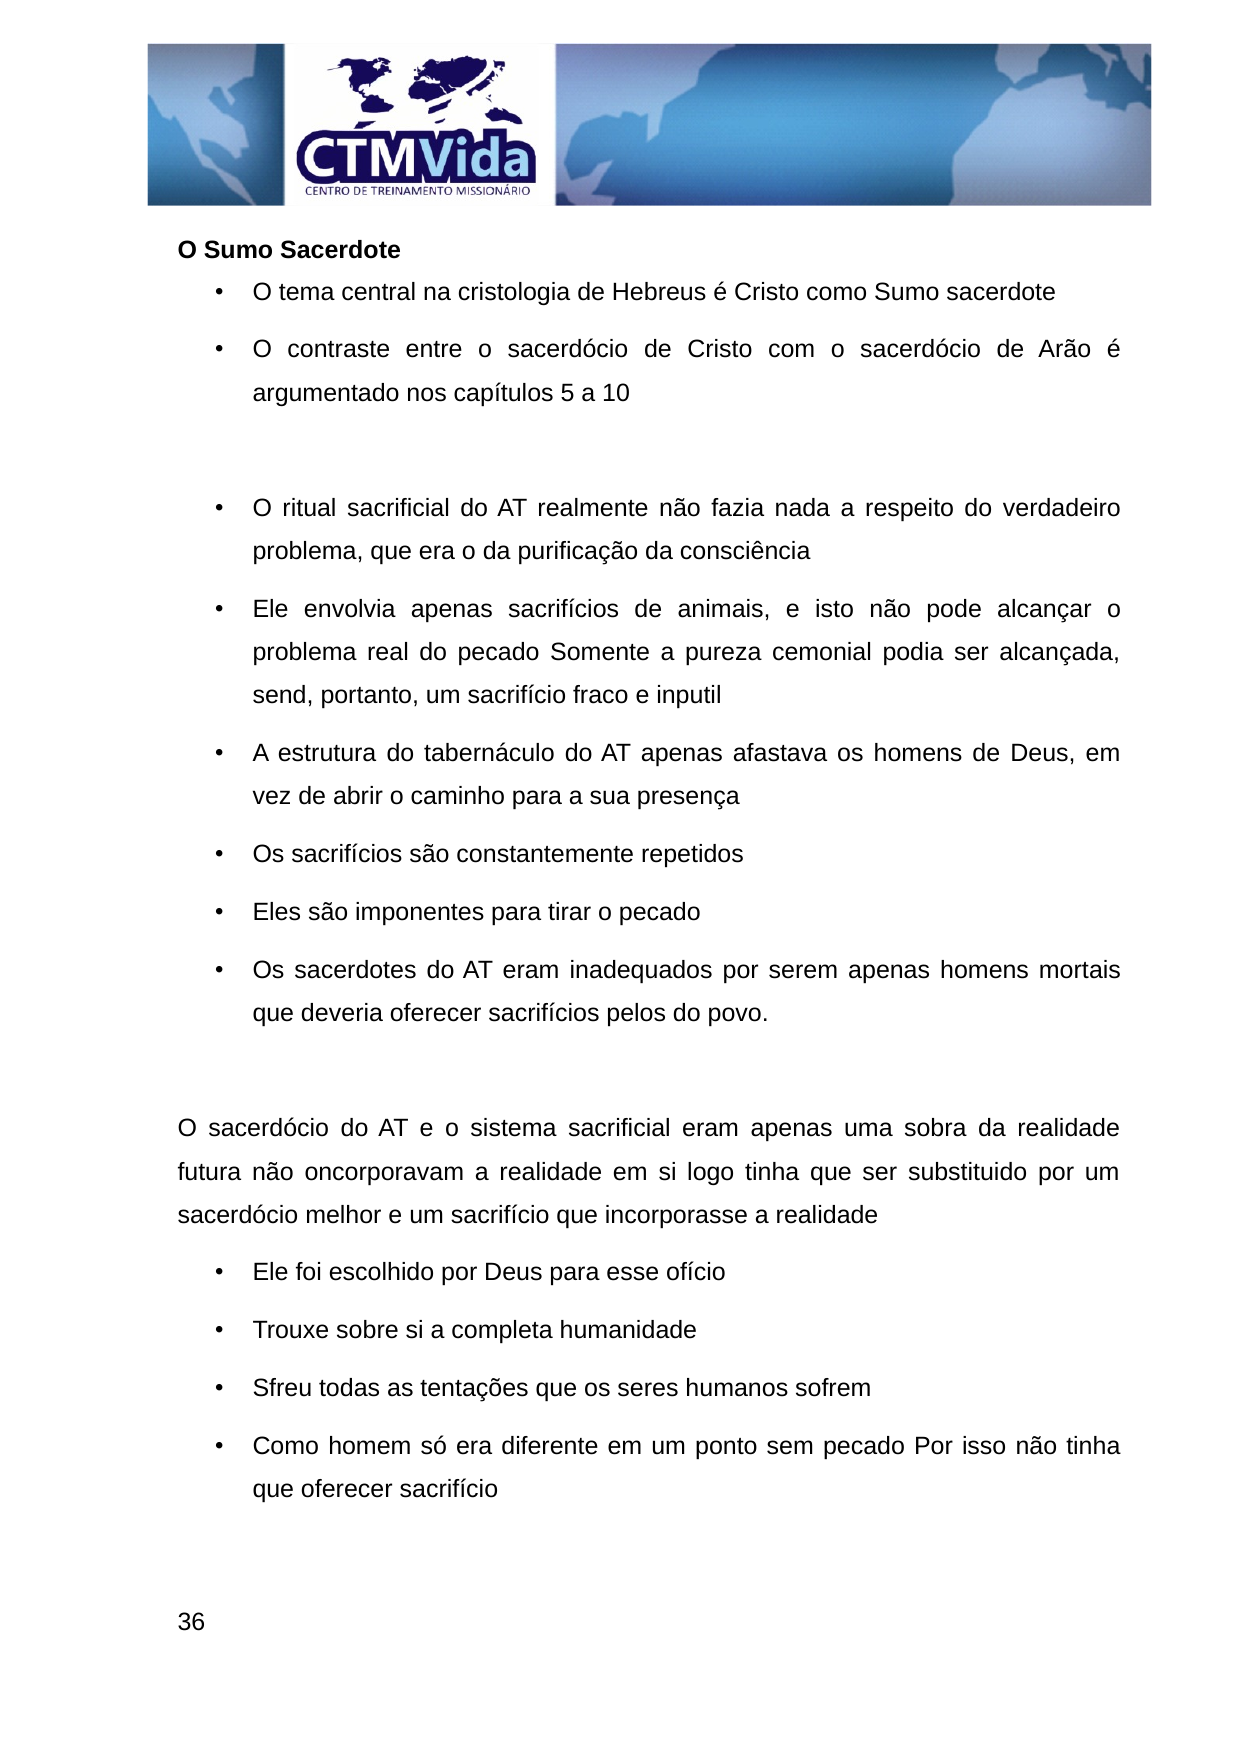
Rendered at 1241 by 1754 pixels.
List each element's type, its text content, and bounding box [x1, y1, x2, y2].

subtitle O sumo sacerdote [177, 235, 1122, 264]
picture [147, 43, 1152, 206]
list Trouxe sobre si a completa humanidade [215, 1315, 1122, 1344]
text O sacerdócio do AT e o sistema sacrificial eram apenas uma sobra da realidade futura não oncorporavam a realidade em si logo tinha que ser substituido por um sacerdócio melhor e um sacrifício que incorporasse a realidade [177, 1113, 1122, 1228]
list Ele foi escolhido por Deus para esse ofício [215, 1257, 1122, 1286]
list Sfreu todas as tentações que os seres humanos sofrem [215, 1373, 1122, 1402]
list O ritual sacrificial do AT realmente não fazia nada a respeito do verdadeiro problema, que era o da purificação da consciência [215, 493, 1122, 565]
list A estrutura do tabernáculo do AT apenas afastava os homens de Deus, em vez de abrir o caminho para a sua presença [215, 738, 1122, 810]
list Os sacrifícios são constantemente repetidos [215, 839, 1122, 868]
list Os sacerdotes do AT eram inadequados por serem apenas homens mortais que deveria oferecer sacrifícios pelos do povo. [215, 955, 1122, 1027]
list O tema central na cristologia de Hebreus é Cristo como Sumo sacerdote [215, 277, 1122, 306]
list Como homem só era diferente em um ponto sem pecado Por isso não tinha que oferecer sacrifício [215, 1431, 1122, 1503]
list Eles são imponentes para tirar o pecado [215, 897, 1122, 926]
list O contraste entre o sacerdócio de Cristo com o sacerdócio de Arão é argumentado nos capítulos 5 a 10 [215, 334, 1122, 406]
list Ele envolvia apenas sacrifícios de animais, e isto não pode alcançar o problema real do pecado Somente a pureza cemonial podia ser alcançada, send, portanto, um sacrifício fraco e inputil [215, 594, 1122, 709]
